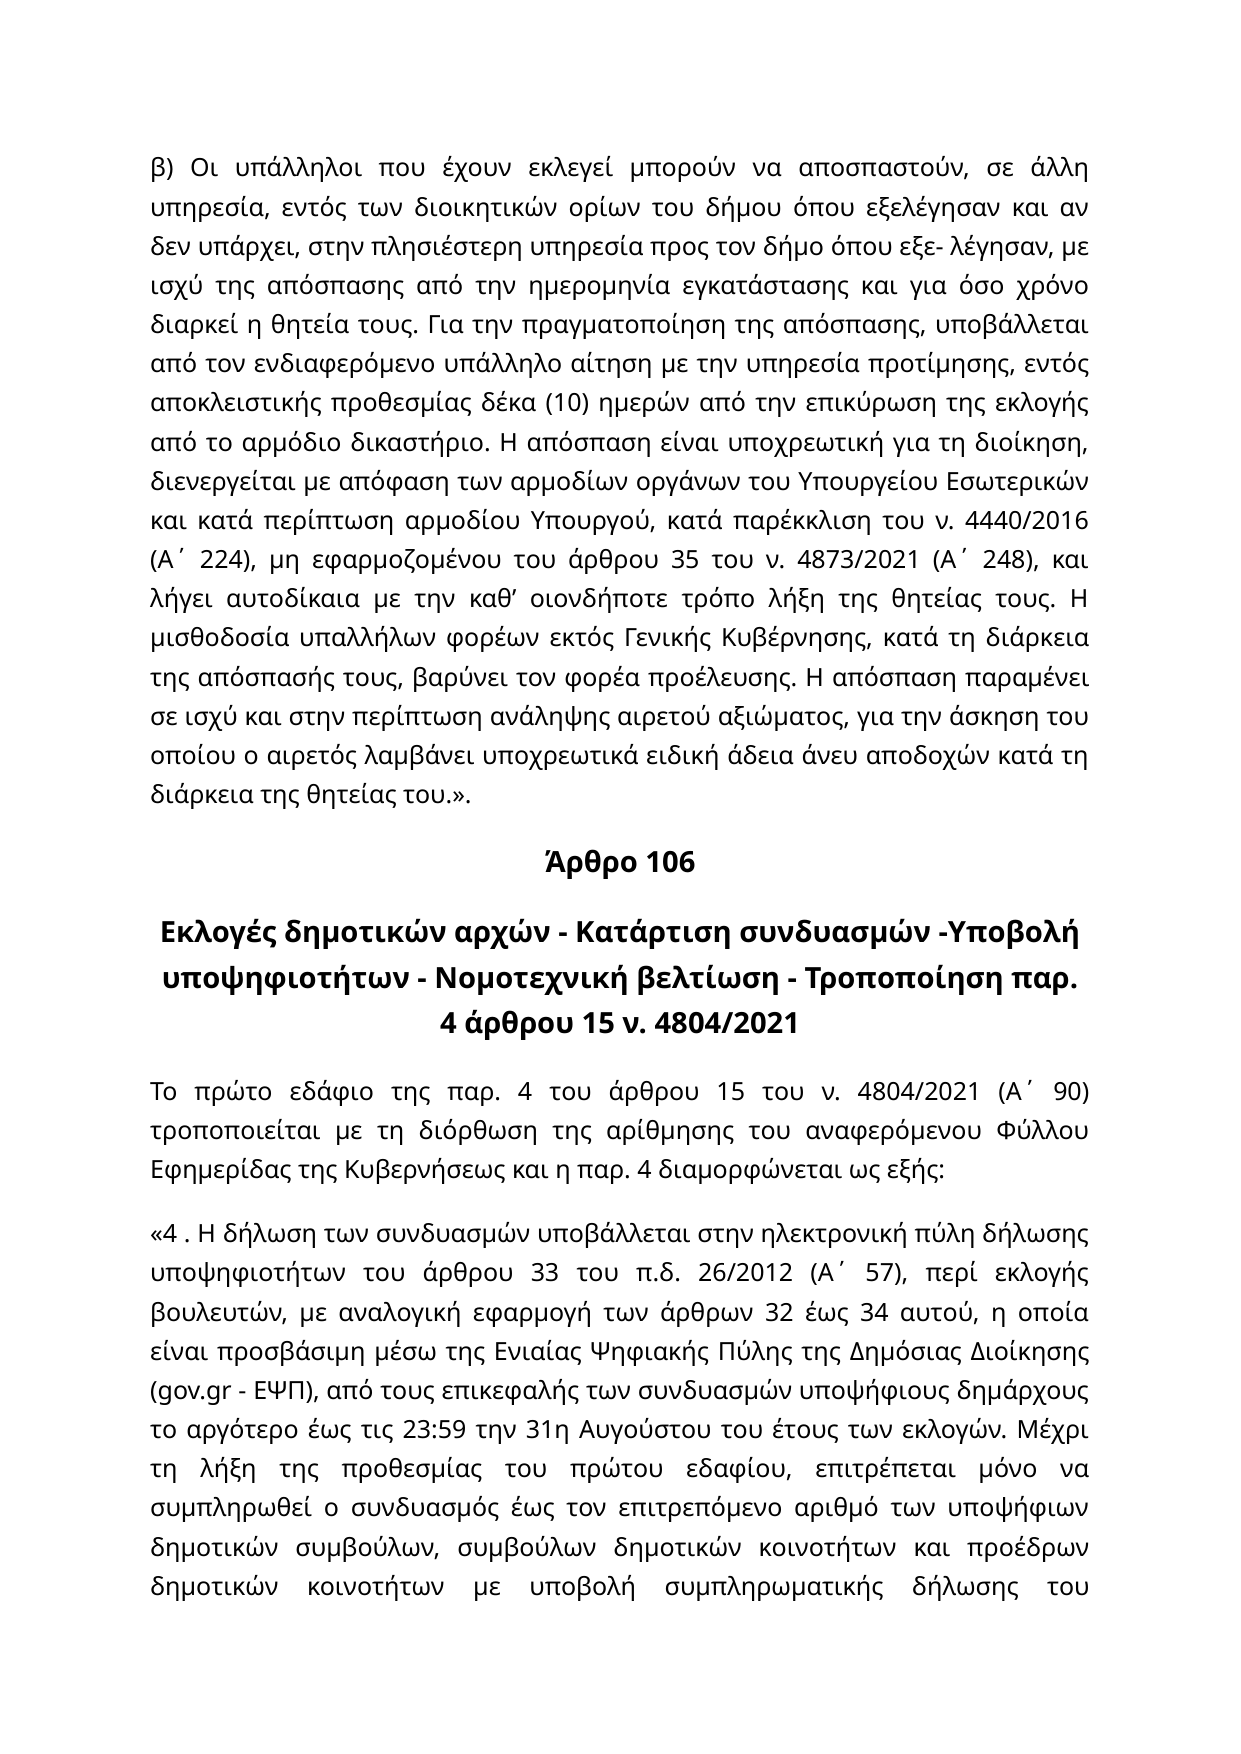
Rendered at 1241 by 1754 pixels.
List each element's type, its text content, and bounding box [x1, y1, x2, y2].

text «4 . Η δήλωση των συνδυασμών υποβάλλεται στην ηλεκτρονική πύλη δήλωσης υποψηφιοτήτων του άρθρου 33 του π.δ. 26/2012 (Α΄ 57), περί εκλογής βουλευτών, με αναλογική εφαρμογή των άρθρων 32 έως 34 αυτού, η οποία είναι προσβάσιμη μέσω της Ενιαίας Ψηφιακής Πύλης της Δημόσιας Διοίκησης (gov.gr - ΕΨΠ), από τους επικεφαλής των συνδυασμών υποψήφιους δημάρχους το αργότερο έως τις 23:59 την 31η Αυγούστου του έτους των εκλογών. Μέχρι τη λήξη της προθεσμίας του πρώτου εδαφίου, επιτρέπεται μόνο να συμπληρωθεί ο συνδυασμός έως τον επιτρεπόμενο αριθμό των υποψήφιων δημοτικών συμβούλων, συμβούλων δημοτικών κοινοτήτων και προέδρων δημοτικών κοινοτήτων με υποβολή συμπληρωματικής δήλωσης του [150, 1216, 1090, 1602]
text β) Οι υπάλληλοι που έχουν εκλεγεί μπορούν να αποσπαστούν, σε άλλη υπηρεσία, εντός των διοικητικών ορίων του δήμου όπου εξελέγησαν και αν δεν υπάρχει, στην πλησιέστερη υπηρεσία προς τον δήμο όπου εξε- λέγησαν, με ισχύ της απόσπασης από την ημερομηνία εγκατάστασης και για όσο χρόνο διαρκεί η θητεία τους. Για την πραγματοποίηση της απόσπασης, υποβάλλεται από τον ενδιαφερόμενο υπάλληλο αίτηση με την υπηρεσία προτίμησης, εντός αποκλειστικής προθεσμίας δέκα (10) ημερών από την επικύρωση της εκλογής από το αρμόδιο δικαστήριο. Η απόσπαση είναι υποχρεωτική για τη διοίκηση, διενεργείται με απόφαση των αρμοδίων οργάνων του Υπουργείου Εσωτερικών και κατά περίπτωση αρμοδίου Υπουργού, κατά παρέκκλιση του ν. 4440/2016 (Α΄ 224), μη εφαρμοζομένου του άρθρου 35 του ν. 4873/2021 (Α΄ 248), και λήγει αυτοδίκαια με την καθ’ οιονδήποτε τρόπο λήξη της θητείας τους. Η μισθοδοσία υπαλλήλων φορέων εκτός Γενικής Κυβέρνησης, κατά τη διάρκεια της απόσπασής τους, βαρύνει τον φορέα προέλευσης. Η απόσπαση παραμένει σε ισχύ και στην περίπτωση ανάληψης αιρετού αξιώματος, για την άσκηση του οποίου ο αιρετός λαμβάνει υποχρεωτικά ειδική άδεια άνευ αποδοχών κατά τη διάρκεια της θητείας του.». [150, 150, 1090, 811]
text Το πρώτο εδάφιο της παρ. 4 του άρθρου 15 του ν. 4804/2021 (Α΄ 90) τροποποιείται με τη διόρθωση της αρίθμησης του αναφερόμενου Φύλλου Εφημερίδας της Κυβερνήσεως και η παρ. 4 διαμορφώνεται ως εξής: [150, 1073, 1090, 1186]
subtitle Εκλογές δημοτικών αρχών - Κατάρτιση συνδυασμών -Υποβολή υποψηφιοτήτων - Νομοτεχνική βελτίωση - Τροποποίηση παρ. 4 άρθρου 15 ν. 4804/2021 [150, 911, 1090, 1042]
subtitle Άρθρο 106 [150, 841, 1090, 881]
